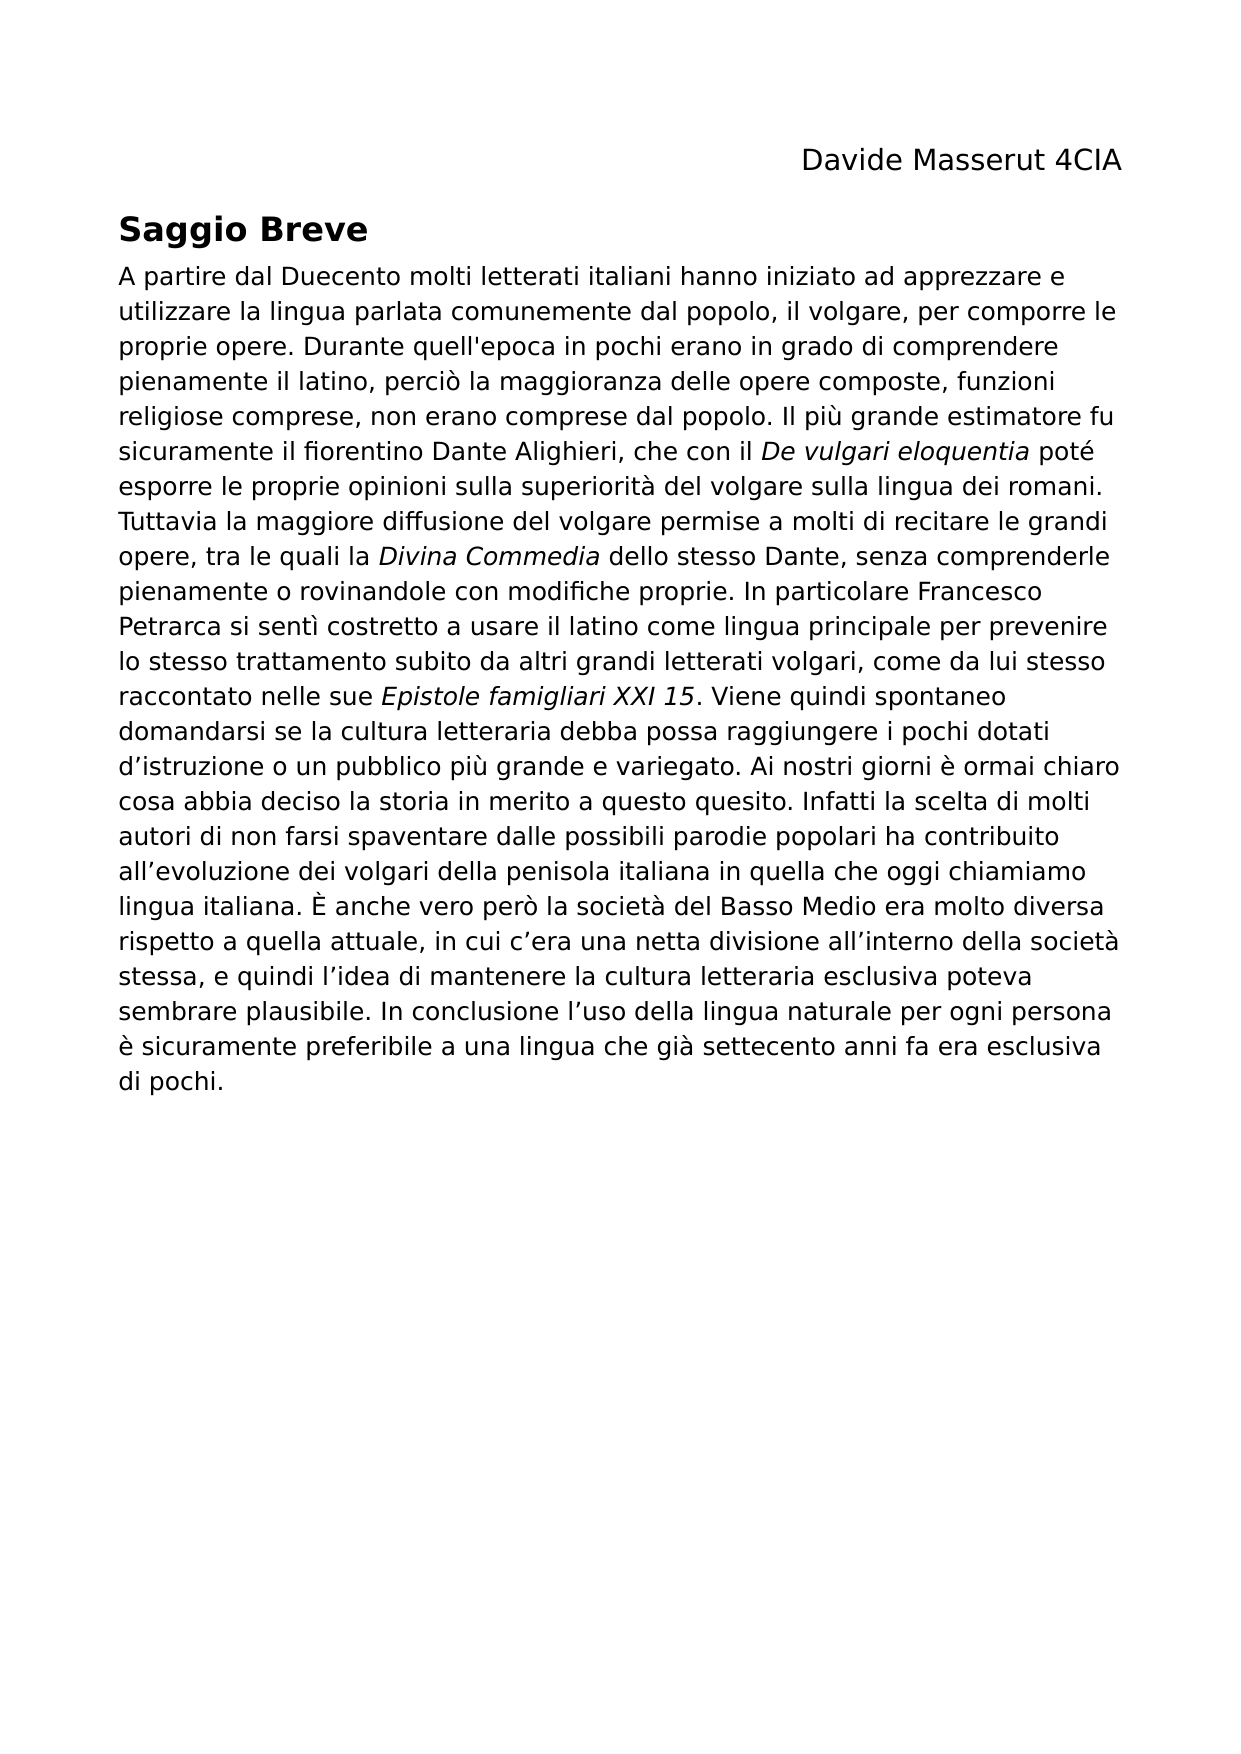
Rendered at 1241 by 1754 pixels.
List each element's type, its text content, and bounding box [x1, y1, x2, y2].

text A partire dal Duecento molti letterati italiani hanno iniziato ad apprezzare e utilizzare la lingua parlata comunemente dal popolo, il volgare, per comporre le proprie opere. Durante quell'epoca in pochi erano in grado di comprendere pienamente il latino, perciò la maggioranza delle opere composte, funzioni religiose comprese, non erano comprese dal popolo. Il più grande estimatore fu sicuramente il fiorentino Dante Alighieri, che con il De vulgari eloquentia poté esporre le proprie opinioni sulla superiorità del volgare sulla lingua dei romani. Tuttavia la maggiore diffusione del volgare permise a molti di recitare le grandi opere, tra le quali la Divina Commedia dello stesso Dante, senza comprenderle pienamente o rovinandole con modifiche proprie. In particolare Francesco Petrarca si sentì costretto a usare il latino come lingua principale per prevenire lo stesso trattamento subito da altri grandi letterati volgari, come da lui stesso raccontato nelle sue Epistole famigliari XXI 15. Viene quindi spontaneo domandarsi se la cultura letteraria debba possa raggiungere i pochi dotati d’istruzione o un pubblico più grande e variegato. Ai nostri giorni è ormai chiaro cosa abbia deciso la storia in merito a questo quesito. Infatti la scelta di molti autori di non farsi spaventare dalle possibili parodie popolari ha contribuito all’evoluzione dei volgari della penisola italiana in quella che oggi chiamiamo lingua italiana. È anche vero però la società del Basso Medio era molto diversa rispetto a quella attuale, in cui c’era una netta divisione all’interno della società stessa, e quindi l’idea di mantenere la cultura letteraria esclusiva poteva sembrare plausibile. In conclusione l’uso della lingua naturale per ogni persona è sicuramente preferibile a una lingua che già settecento anni fa era esclusiva di pochi. [118, 262, 1122, 1096]
subtitle Saggio Breve [118, 210, 1122, 249]
subtitle Davide Masserut 4CIA [118, 143, 1122, 177]
